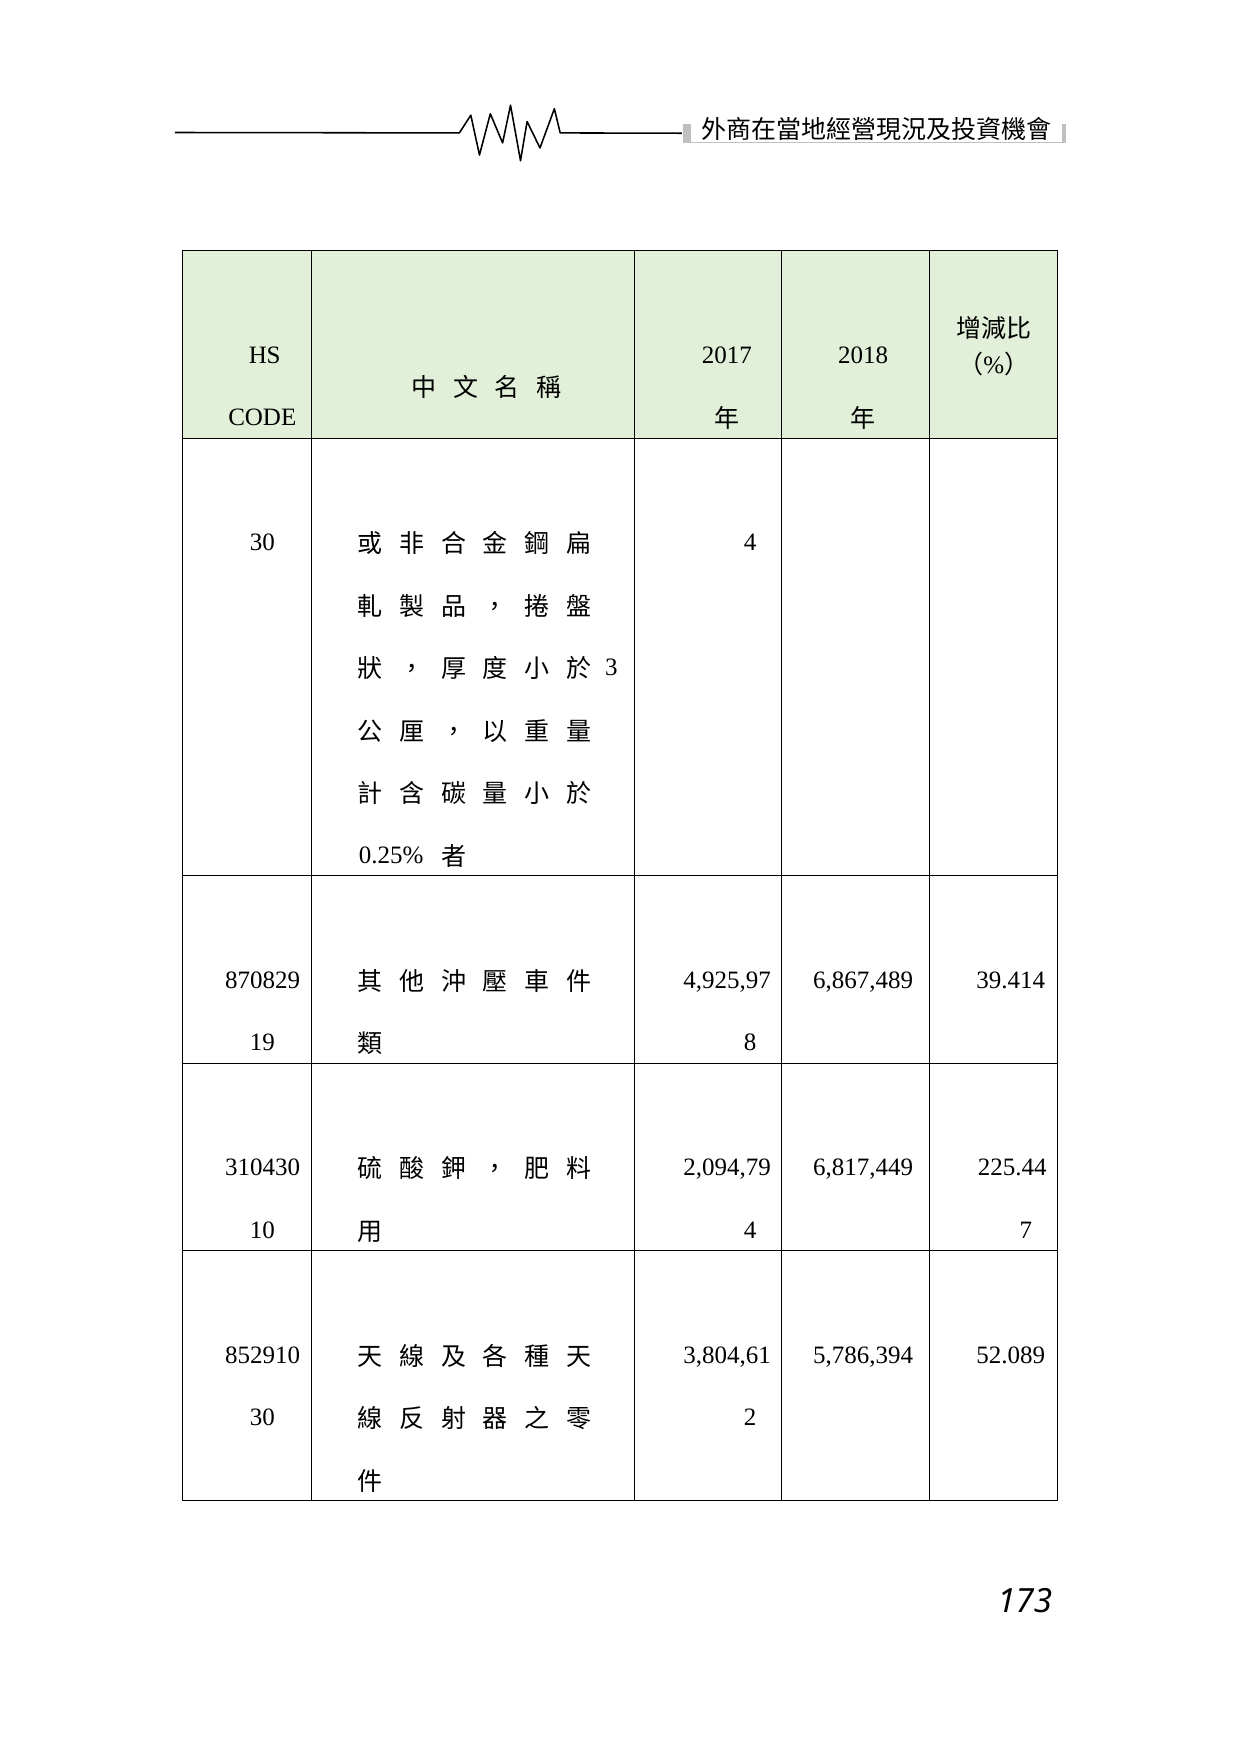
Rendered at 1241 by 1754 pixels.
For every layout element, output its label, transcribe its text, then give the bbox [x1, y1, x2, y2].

table_header 2018年 [782, 251, 929, 438]
table_cell 52.089 [930, 1251, 1057, 1500]
table_header HS CODE [183, 251, 311, 438]
table_cell 硫酸鉀，肥料用 [312, 1064, 634, 1250]
table_header 增減比 （%） [930, 251, 1057, 438]
table_cell 其他沖壓車件類 [312, 876, 634, 1063]
table_cell 87082919 [183, 876, 311, 1063]
table_cell 5,786,394 [782, 1251, 929, 1500]
table_cell 2,094,794 [635, 1064, 781, 1250]
table_cell 或非合金鋼扁軋製品，捲盤狀，厚度小於3公厘，以重量計含碳量小於0.25%者 [312, 439, 634, 875]
table_cell 6,867,489 [782, 876, 929, 1063]
table_header 2017年 [635, 251, 781, 438]
table_cell 39.414 [930, 876, 1057, 1063]
table_cell [782, 439, 929, 875]
table_cell 3,804,612 [635, 1251, 781, 1500]
table_cell 30 [183, 439, 311, 875]
table_cell 225.447 [930, 1064, 1057, 1250]
table_cell 4 [635, 439, 781, 875]
table_cell 6,817,449 [782, 1064, 929, 1250]
table_cell 4,925,978 [635, 876, 781, 1063]
table_cell [930, 439, 1057, 875]
table_cell 85291030 [183, 1251, 311, 1500]
table_cell 31043010 [183, 1064, 311, 1250]
table_cell 天線及各種天線反射器之零件 [312, 1251, 634, 1500]
table_header 中文名稱 [312, 251, 634, 438]
